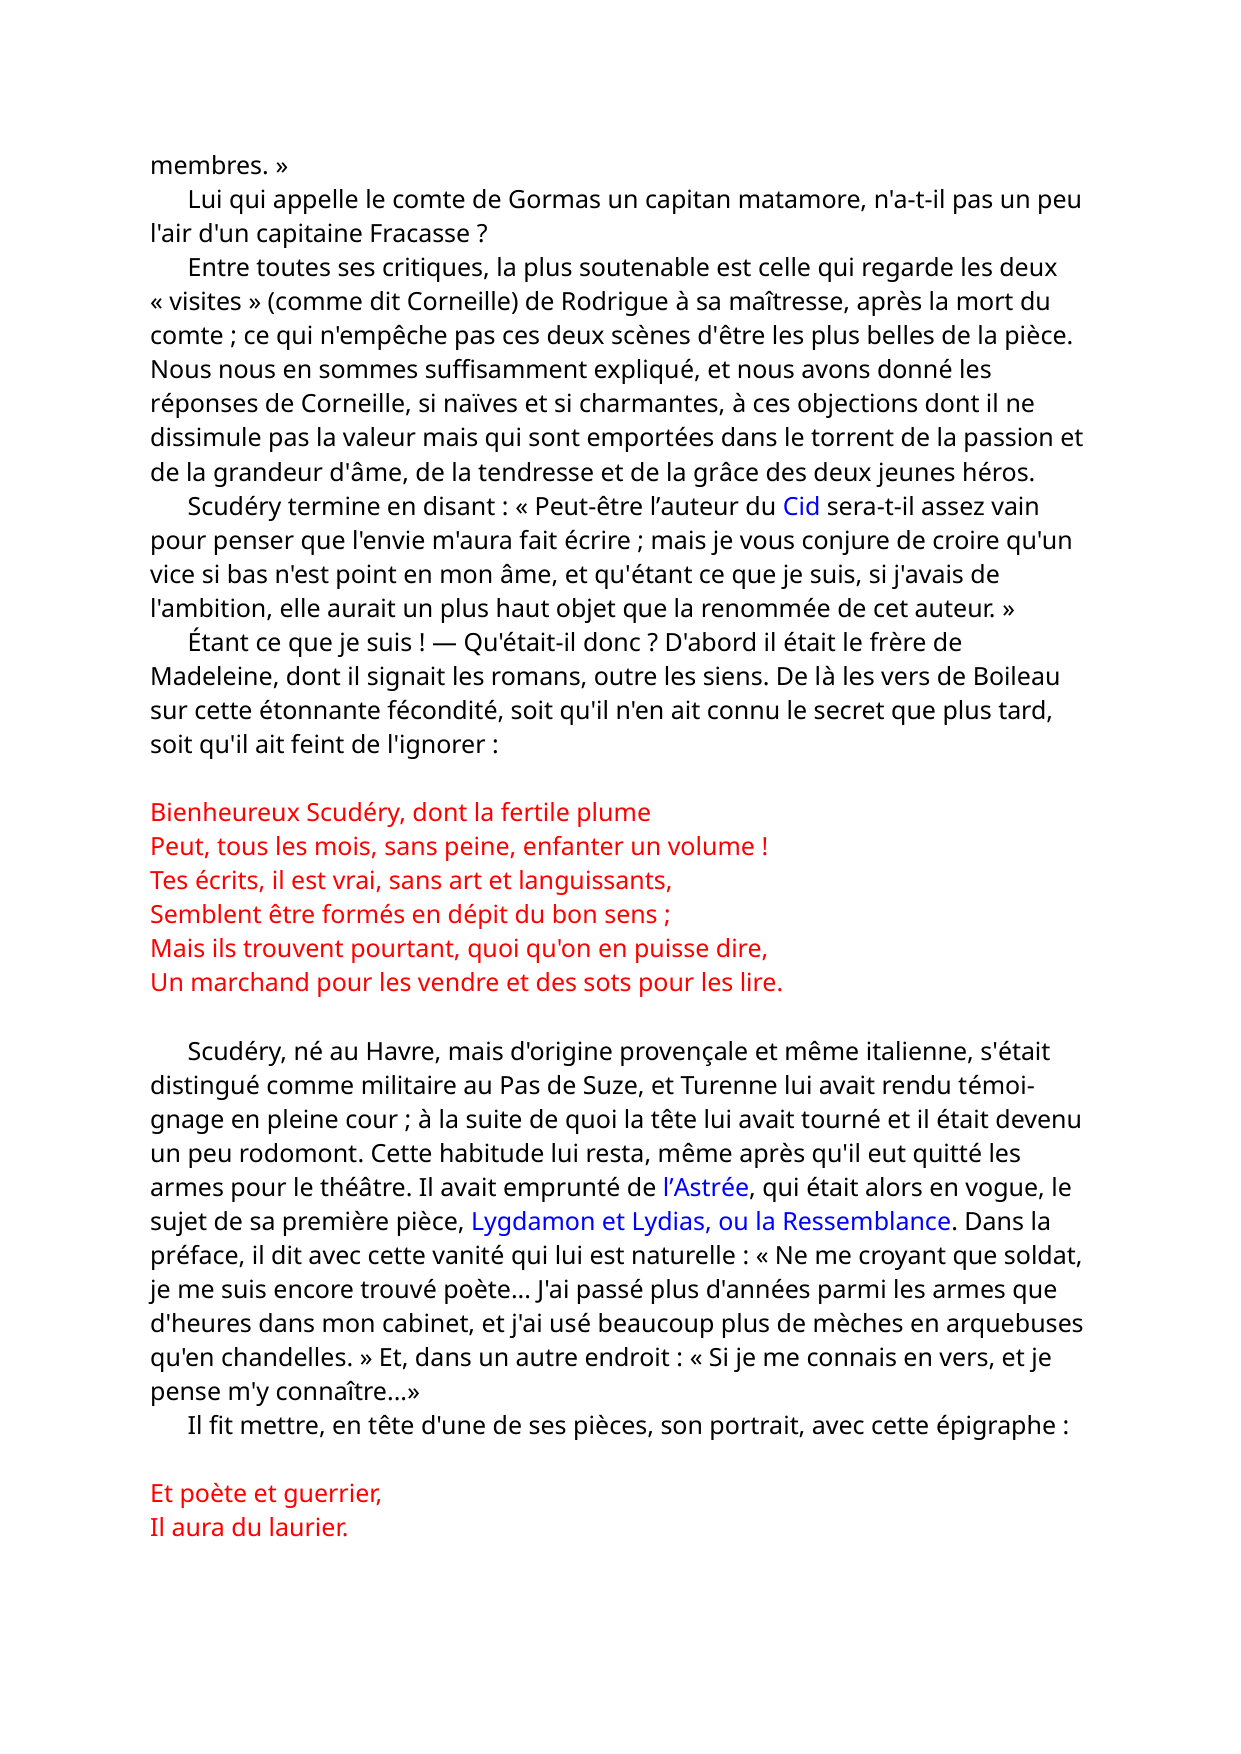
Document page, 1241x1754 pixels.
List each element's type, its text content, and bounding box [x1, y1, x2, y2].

text Semblent être formés en dépit du bon sens ; [150, 897, 1091, 931]
text membres. » [150, 148, 1091, 182]
text Un marchand pour les vendre et des sots pour les lire. [150, 965, 1091, 999]
text Peut, tous les mois, sans peine, enfanter un volume ! [150, 829, 1091, 863]
text Et poète et guerrier, [150, 1476, 1091, 1510]
text Scudéry, né au Havre, mais d'origine provençale et même italienne, s'était distingué comme militaire au Pas de Suze, et Turenne lui avait rendu témoi­gnage en pleine cour ; à la suite de quoi la tête lui avait tourné et il était devenu un peu rodomont. Cette habitude lui resta, même après qu'il eut quitté les armes pour le théâtre. Il avait emprunté de l’Astrée, qui était alors en vogue, le sujet de sa première pièce, Lygdamon et Lydias, ou la Ressem­blance. Dans la préface, il dit avec cette vanité qui lui est naturelle : « Ne me croyant que soldat, je me suis encore trouvé poète... J'ai passé plus d'années parmi les armes que d'heures dans mon cabinet, et j'ai usé beaucoup plus de mèches en arquebuses qu'en chandelles. » Et, dans un autre endroit : « Si je me connais en vers, et je pense m'y con­naître...» [150, 1033, 1091, 1408]
text Il aura du laurier. [150, 1510, 1091, 1544]
text Étant ce que je suis ! — Qu'était-il donc ? D'abord il était le frère de Madeleine, dont il signait les romans, outre les siens. De là les vers de Boileau sur cette étonnante fécondité, soit qu'il n'en ait connu le secret que plus tard, soit qu'il ait feint de l'ignorer : [150, 624, 1091, 761]
text Scudéry termine en disant : « Peut-être l’auteur du Cid sera-t-il assez vain pour penser que l'envie m'aura fait écrire ; mais je vous conjure de croire qu'un vice si bas n'est point en mon âme, et qu'étant ce que je suis, si j'avais de l'ambition, elle aurait un plus haut objet que la renommée de cet auteur. » [150, 488, 1091, 624]
text Entre toutes ses critiques, la plus soutenable est celle qui regarde les deux « visites » (comme dit Corneille) de Rodrigue à sa maîtresse, après la mort du comte ; ce qui n'empêche pas ces deux scènes d'être les plus belles de la pièce. Nous nous en sommes suffisamment expliqué, et nous avons donné les réponses de Corneille, si naïves et si charmantes, à ces objections dont il ne dissimule pas la valeur mais qui sont emportées dans le tor­rent de la passion et de la grandeur d'âme, de la tendresse et de la grâce des deux jeunes héros. [150, 250, 1091, 488]
text Tes écrits, il est vrai, sans art et languissants, [150, 863, 1091, 897]
text Bienheureux Scudéry, dont la fertile plume [150, 795, 1091, 829]
text Il fit mettre, en tête d'une de ses pièces, son por­trait, avec cette épigraphe : [150, 1408, 1091, 1442]
text Lui qui appelle le comte de Gormas un capitan matamore, n'a-t-il pas un peu l'air d'un capitaine Fracasse ? [150, 182, 1091, 250]
text Mais ils trouvent pourtant, quoi qu'on en puisse dire, [150, 931, 1091, 965]
